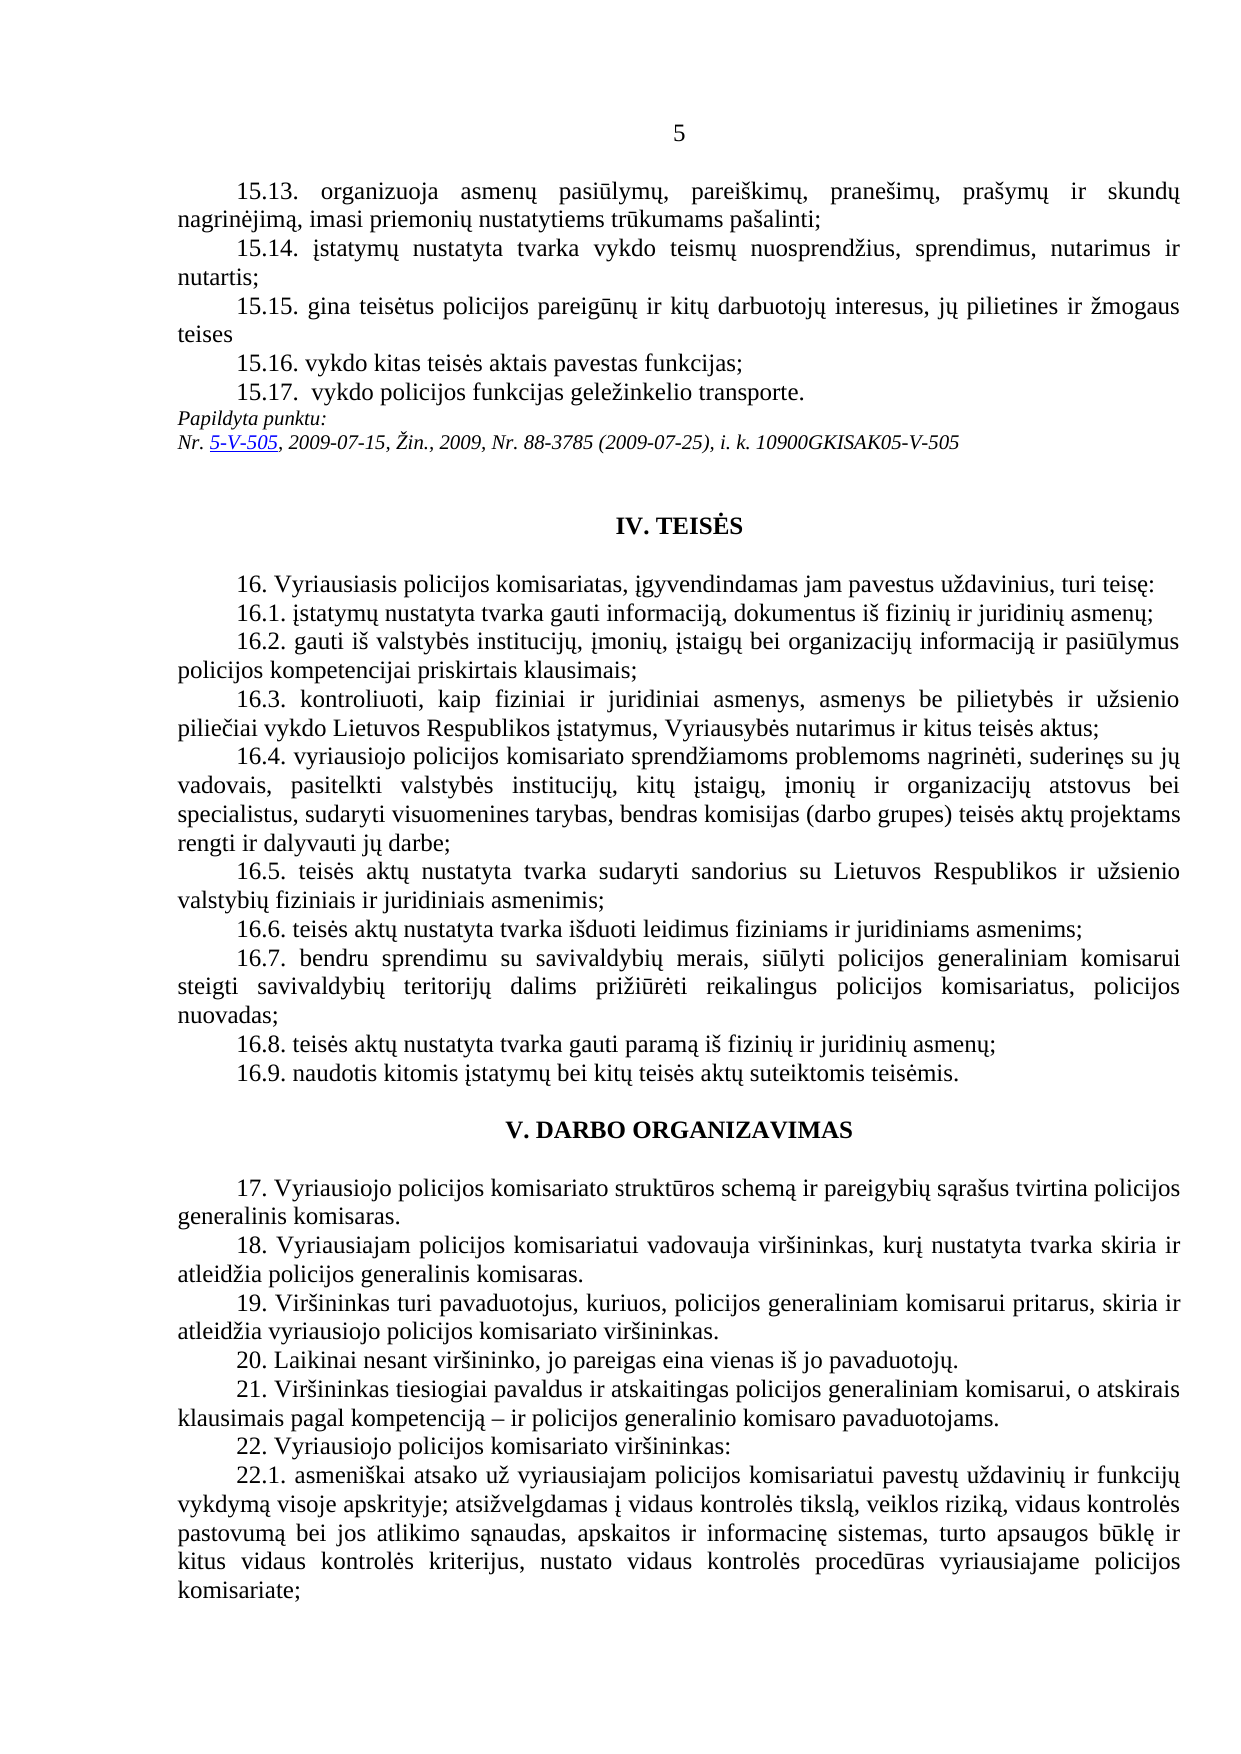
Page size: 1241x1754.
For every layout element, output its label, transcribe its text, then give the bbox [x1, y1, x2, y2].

text 16.3. kontroliuoti, kaip fiziniai ir juridiniai asmenys, asmenys be pilietybės ir užsienio piliečiai vykdo Lietuvos Respublikos įstatymus, Vyriausybės nutarimus ir kitus teisės aktus; [177, 684, 1181, 741]
text 22.1. asmeniškai atsako už vyriausiajam policijos komisariatui pavestų uždavinių ir funkcijų vykdymą visoje apskrityje; atsižvelgdamas į vidaus kontrolės tikslą, veiklos riziką, vidaus kontrolės pastovumą bei jos atlikimo sąnaudas, apskaitos ir informacinę sistemas, turto apsaugos būklę ir kitus vidaus kontrolės kriterijus, nustato vidaus kontrolės procedūras vyriausiajame policijos komisariate; [177, 1460, 1181, 1604]
text 15.16. vykdo kitas teisės aktais pavestas funkcijas; [177, 348, 1181, 377]
text 16.1. įstatymų nustatyta tvarka gauti informaciją, dokumentus iš fizinių ir juridinių asmenų; [177, 598, 1181, 626]
text 19. Viršininkas turi pavaduotojus, kuriuos, policijos generaliniam komisarui pritarus, skiria ir atleidžia vyriausiojo policijos komisariato viršininkas. [177, 1288, 1181, 1345]
text 15.17. vykdo policijos funkcijas geležinkelio transporte. [177, 377, 1181, 406]
text 15.15. gina teisėtus policijos pareigūnų ir kitų darbuotojų interesus, jų pilietines ir žmogaus teises [177, 291, 1181, 348]
text 16.5. teisės aktų nustatyta tvarka sudaryti sandorius su Lietuvos Respublikos ir užsienio valstybių fiziniais ir juridiniais asmenimis; [177, 856, 1181, 914]
text 16.7. bendru sprendimu su savivaldybių merais, siūlyti policijos generaliniam komisarui steigti savivaldybių teritorijų dalims prižiūrėti reikalingus policijos komisariatus, policijos nuovadas; [177, 943, 1181, 1029]
text 16.9. naudotis kitomis įstatymų bei kitų teisės aktų suteiktomis teisėmis. [177, 1058, 1181, 1086]
text 21. Viršininkas tiesiogiai pavaldus ir atskaitingas policijos generaliniam komisarui, o atskirais klausimais pagal kompetenciją – ir policijos generalinio komisaro pavaduotojams. [177, 1374, 1181, 1431]
text 16.2. gauti iš valstybės institucijų, įmonių, įstaigų bei organizacijų informaciją ir pasiūlymus policijos kompetencijai priskirtais klausimais; [177, 626, 1181, 684]
text Papildyta punktu: [177, 406, 1181, 430]
text IV. TEISĖS [177, 511, 1181, 540]
text 16.6. teisės aktų nustatyta tvarka išduoti leidimus fiziniams ir juridiniams asmenims; [177, 914, 1181, 943]
text V. DARBO ORGANIZAVIMAS [177, 1115, 1181, 1144]
text 17. Vyriausiojo policijos komisariato struktūros schemą ir pareigybių sąrašus tvirtina policijos generalinis komisaras. [177, 1173, 1181, 1230]
text 15.13. organizuoja asmenų pasiūlymų, pareiškimų, pranešimų, prašymų ir skundų nagrinėjimą, imasi priemonių nustatytiems trūkumams pašalinti; [177, 176, 1181, 233]
text 22. Vyriausiojo policijos komisariato viršininkas: [177, 1431, 1181, 1460]
text Nr. 5-V-505, 2009-07-15, Žin., 2009, Nr. 88-3785 (2009-07-25), i. k. 10900GKISAK05-V-505 [177, 430, 1181, 454]
text 18. Vyriausiajam policijos komisariatui vadovauja viršininkas, kurį nustatyta tvarka skiria ir atleidžia policijos generalinis komisaras. [177, 1230, 1181, 1288]
text 16.4. vyriausiojo policijos komisariato sprendžiamoms problemoms nagrinėti, suderinęs su jų vadovais, pasitelkti valstybės institucijų, kitų įstaigų, įmonių ir organizacijų atstovus bei specialistus, sudaryti visuomenines tarybas, bendras komisijas (darbo grupes) teisės aktų projektams rengti ir dalyvauti jų darbe; [177, 741, 1181, 856]
text 16.8. teisės aktų nustatyta tvarka gauti paramą iš fizinių ir juridinių asmenų; [177, 1029, 1181, 1058]
text 15.14. įstatymų nustatyta tvarka vykdo teismų nuosprendžius, sprendimus, nutarimus ir nutartis; [177, 233, 1181, 291]
text 20. Laikinai nesant viršininko, jo pareigas eina vienas iš jo pavaduotojų. [177, 1345, 1181, 1374]
text 16. Vyriausiasis policijos komisariatas, įgyvendindamas jam pavestus uždavinius, turi teisę: [177, 569, 1181, 598]
